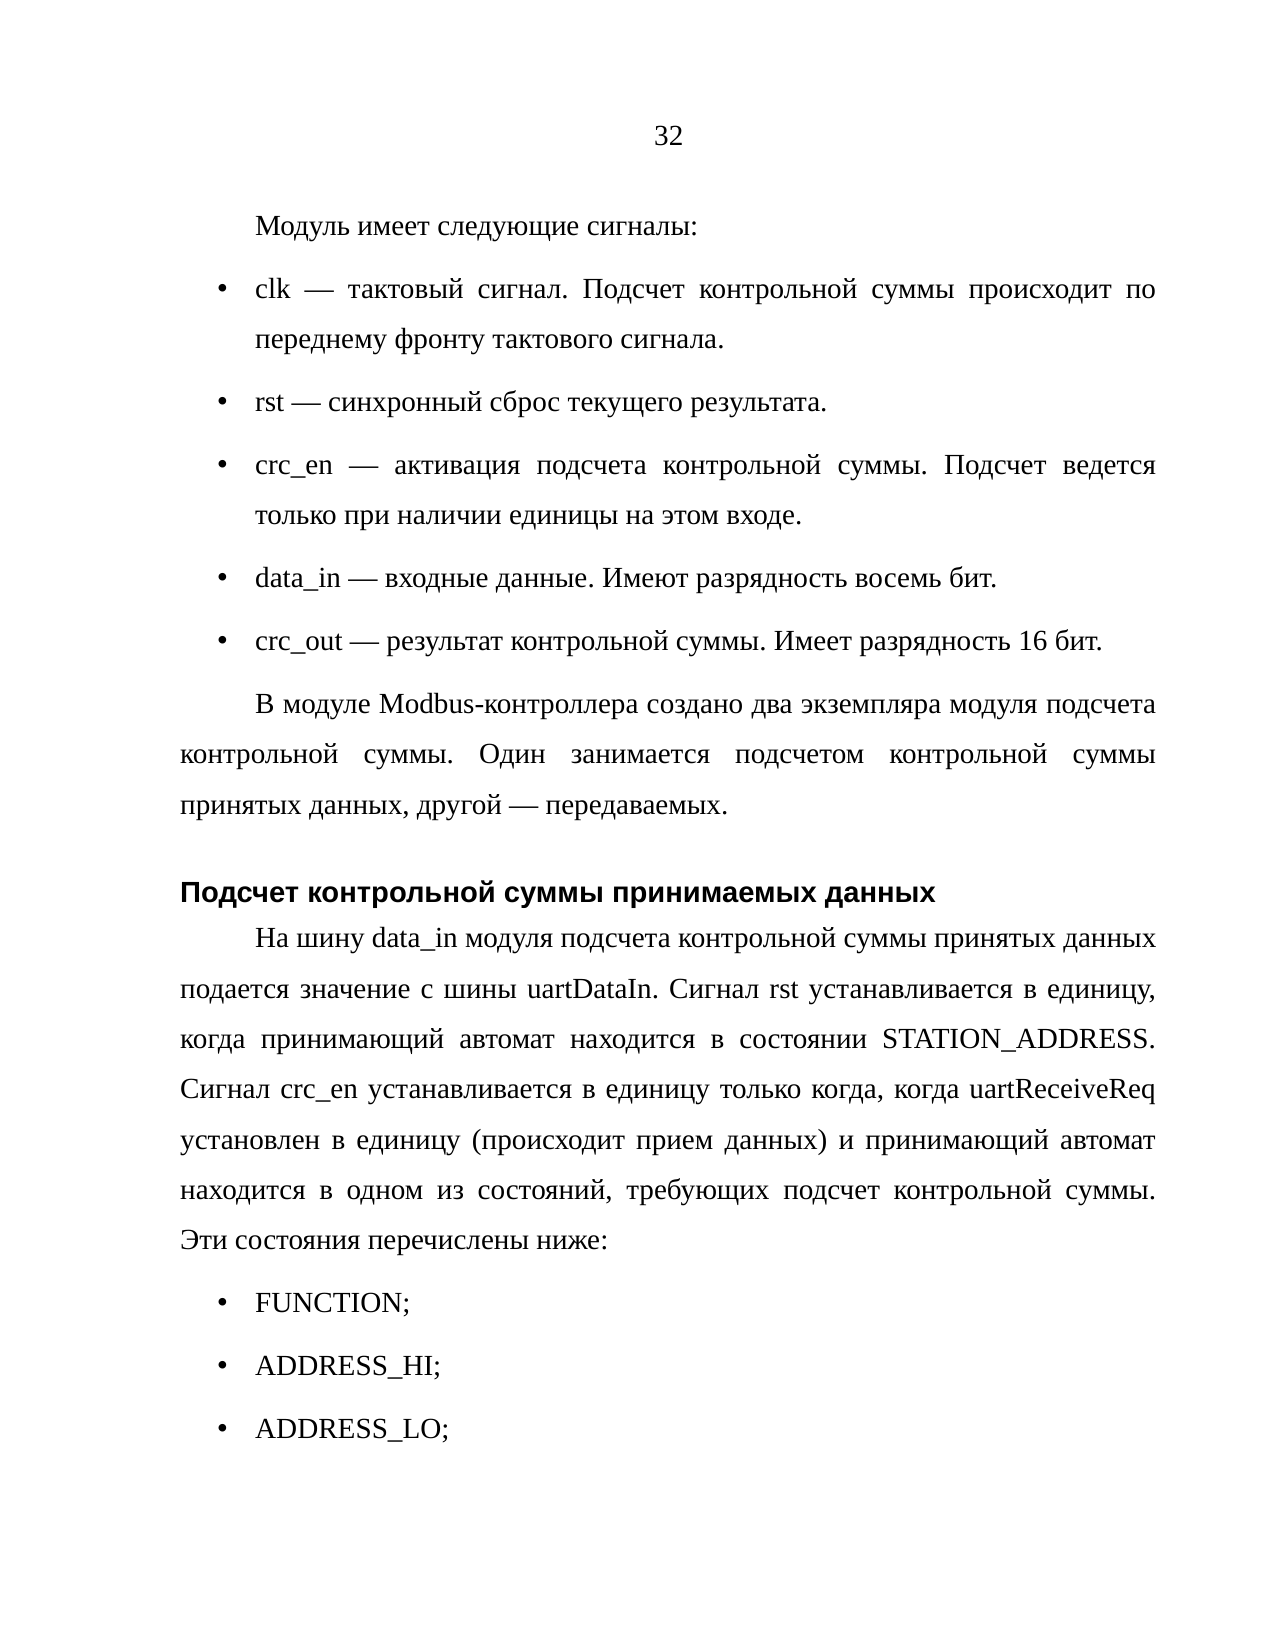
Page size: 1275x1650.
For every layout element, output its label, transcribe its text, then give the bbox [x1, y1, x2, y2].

list ADDRESS_HI; [217, 1348, 1157, 1382]
subtitle Подсчет контрольной суммы принимаемых данных [180, 874, 1157, 908]
list rst — синхронный сброс текущего результата. [217, 384, 1157, 418]
list ADDRESS_LO; [217, 1411, 1157, 1445]
list FUNCTION; [217, 1285, 1157, 1319]
list crc_out — результат контрольной суммы. Имеет разрядность 16 бит. [217, 623, 1157, 657]
text На шину data_in модуля подсчета контрольной суммы принятых данных подается значение с шины uartDataIn. Сигнал rst устанавливается в единицу, когда принимающий автомат находится в состоянии STATION_ADDRESS. Сигнал crc_en устанавливается в единицу только когда, когда uartReceiveReq установлен в единицу (происходит прием данных) и принимающий автомат находится в одном из состояний, требующих подсчет контрольной суммы. Эти состояния перечислены ниже: [180, 921, 1157, 1256]
list clk — тактовый сигнал. Подсчет контрольной суммы происходит по переднему фронту тактового сигнала. [217, 271, 1157, 355]
text В модуле Modbus-контроллера создано два экземпляра модуля подсчета контрольной суммы. Один занимается подсчетом контрольной суммы принятых данных, другой — передаваемых. [180, 686, 1157, 820]
list crc_en — активация подсчета контрольной суммы. Подсчет ведется только при наличии единицы на этом входе. [217, 447, 1157, 531]
text Модуль имеет следующие сигналы: [180, 208, 1157, 242]
list data_in — входные данные. Имеют разрядность восемь бит. [217, 560, 1157, 594]
